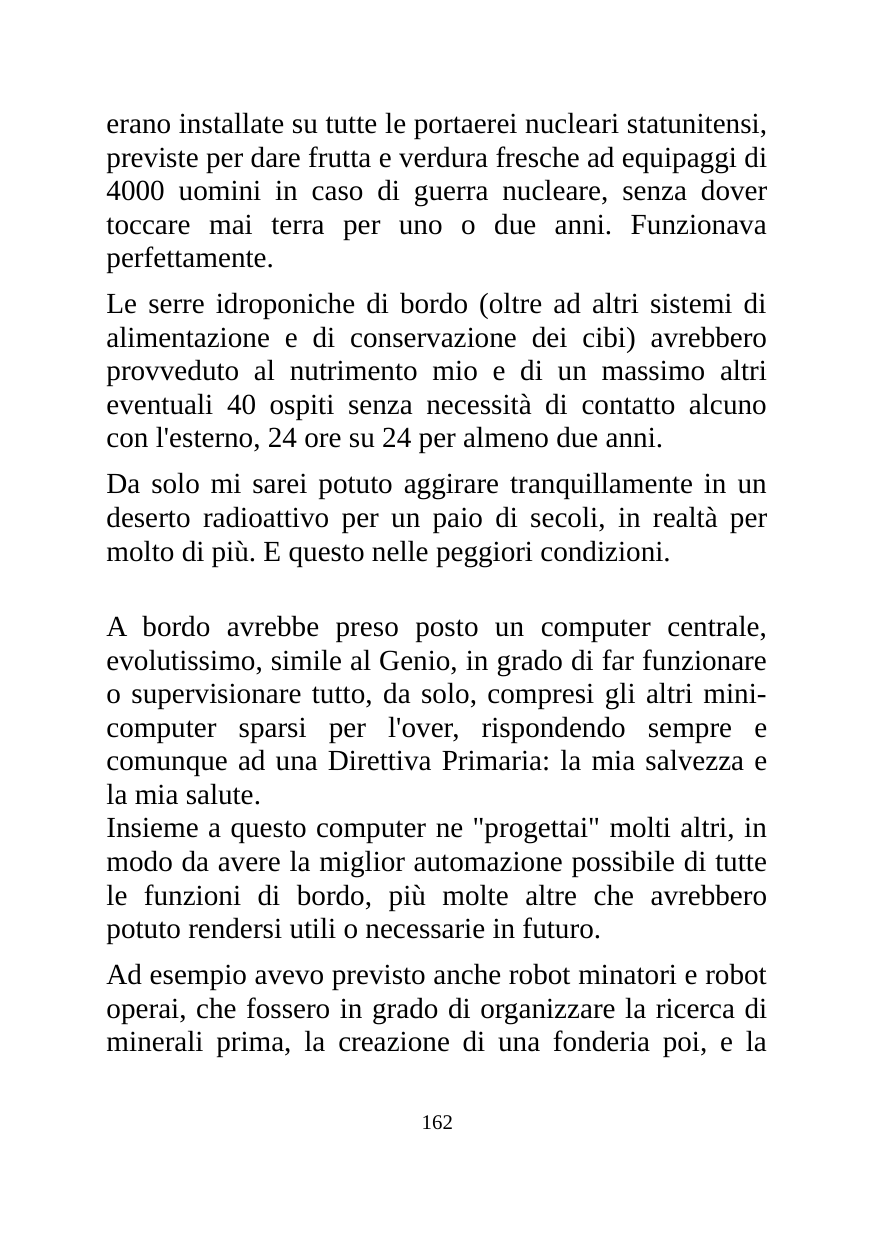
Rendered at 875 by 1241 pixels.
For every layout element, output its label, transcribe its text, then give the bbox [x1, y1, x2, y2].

text Ad esempio avevo previsto anche robot minatori e robot operai, che fossero in grado di organizzare la ricerca di minerali prima, la creazione di una fonderia poi, e la [106, 957, 768, 1058]
text Da solo mi sarei potuto aggirare tranquillamente in un deserto radioattivo per un paio di secoli, in realtà per molto di più. E questo nelle peggiori condizioni. [106, 467, 768, 567]
text A bordo avrebbe preso posto un computer centrale, evolutissimo, simile al Genio, in grado di far funzionare o supervisionare tutto, da solo, compresi gli altri mini-computer sparsi per l'over, rispondendo sempre e comunque ad una Direttiva Primaria: la mia salvezza e la mia salute. [106, 609, 768, 811]
text erano installate su tutte le portaerei nucleari statunitensi, previste per dare frutta e verdura fresche ad equipaggi di 4000 uomini in caso di guerra nucleare, senza dover toccare mai terra per uno o due anni. Funzionava perfettamente. [106, 106, 768, 274]
text Insieme a questo computer ne "progettai" molti altri, in modo da avere la miglior automazione possibile di tutte le funzioni di bordo, più molte altre che avrebbero potuto rendersi utili o necessarie in futuro. [106, 811, 768, 945]
text Le serre idroponiche di bordo (oltre ad altri sistemi di alimentazione e di conservazione dei cibi) avrebbero provveduto al nutrimento mio e di un massimo altri eventuali 40 ospiti senza necessità di contatto alcuno con l'esterno, 24 ore su 24 per almeno due anni. [106, 286, 768, 454]
